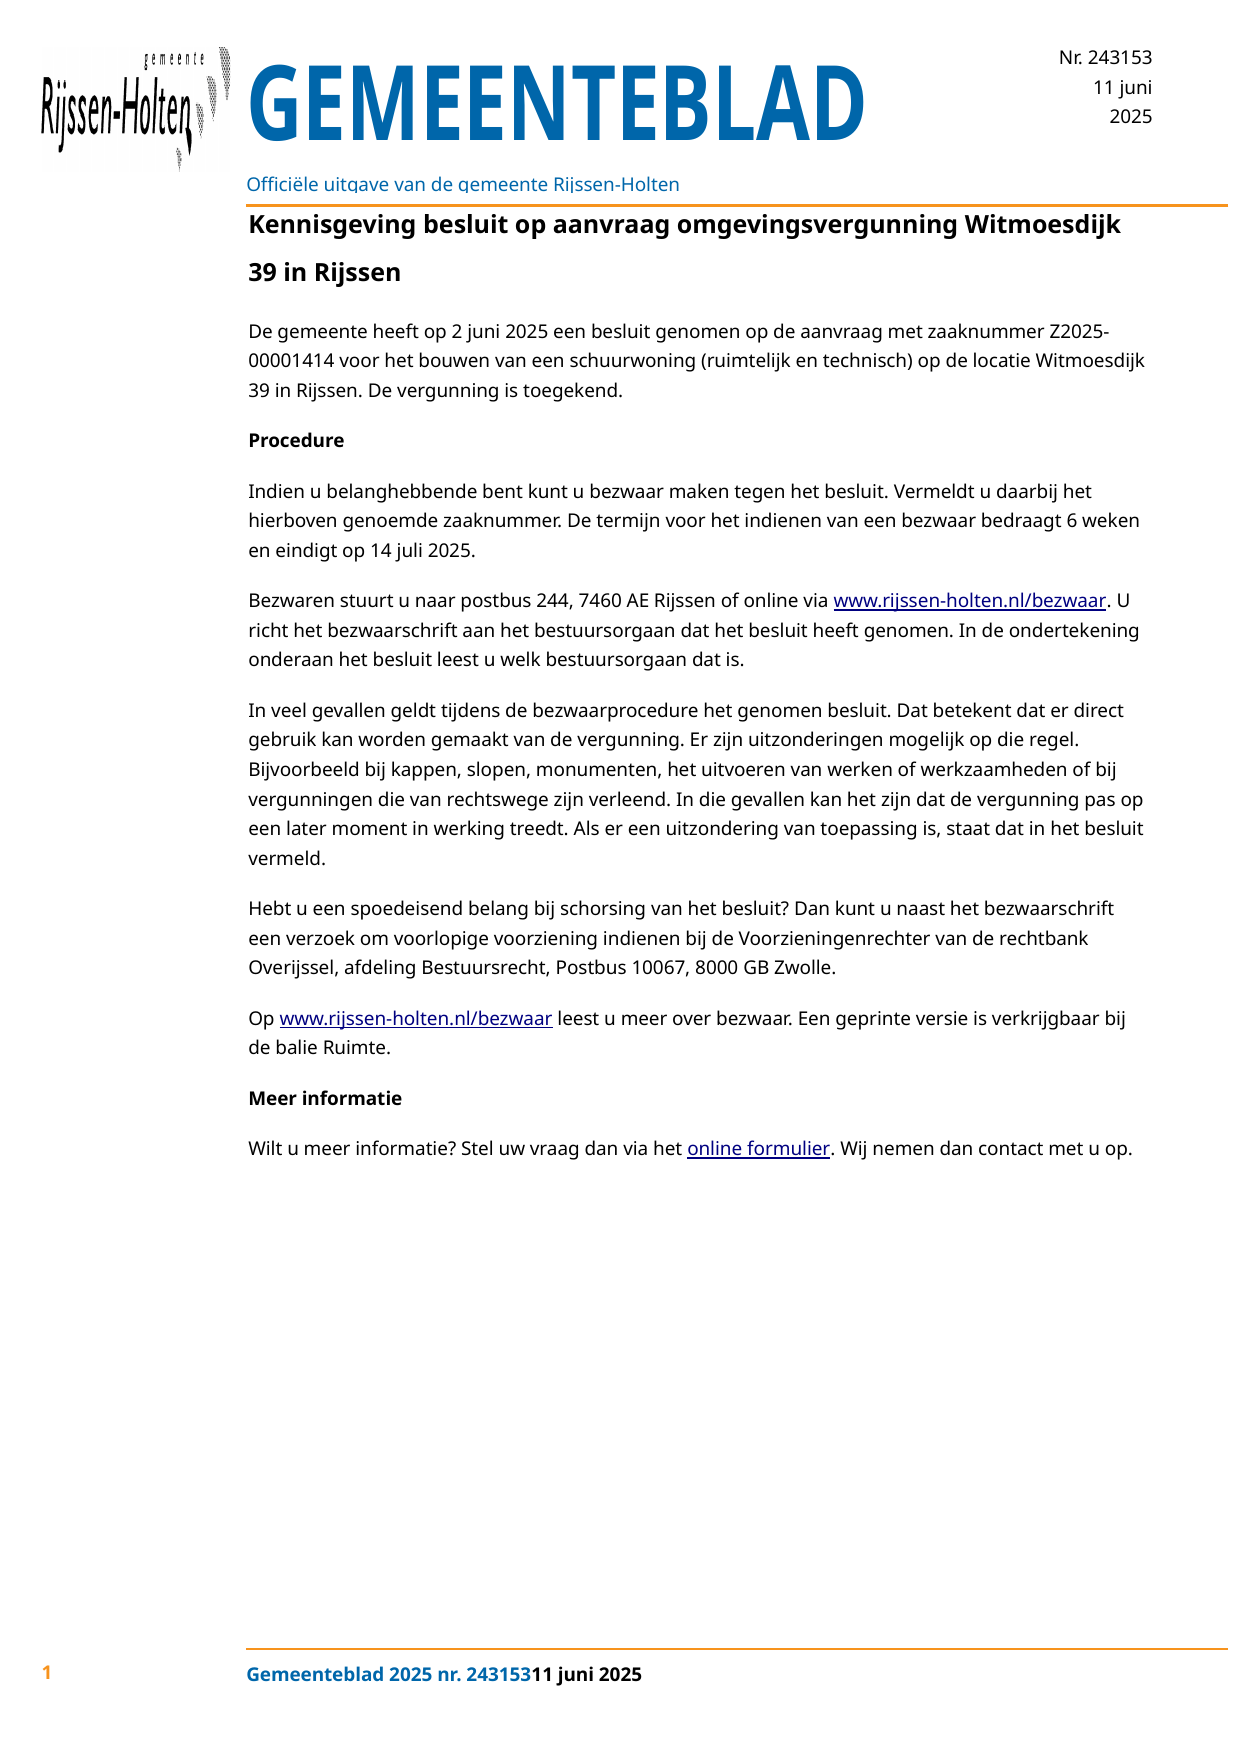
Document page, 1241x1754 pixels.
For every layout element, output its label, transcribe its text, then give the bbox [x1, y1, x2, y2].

text Meer informatie [248, 1085, 1152, 1111]
text Bezwaren stuurt u naar postbus 244, 7460 AE Rijssen of online via www.rijssen-holten.nl/bezwaar. U richt het bezwaarschrift aan het bestuursorgaan dat het besluit heeft genomen. In de ondertekening onderaan het besluit leest u welk bestuursorgaan dat is. [248, 587, 1152, 672]
text Wilt u meer informatie? Stel uw vraag dan via het online formulier. Wij nemen dan contact met u op. [248, 1135, 1152, 1161]
text Indien u belanghebbende bent kunt u bezwaar maken tegen het besluit. Vermeldt u daarbij het hierboven genoemde zaaknummer. De termijn voor het indienen van een bezwaar bedraagt 6 weken en eindigt op 14 juli 2025. [248, 478, 1152, 563]
picture [41, 47, 231, 172]
text De gemeente heeft op 2 juni 2025 een besluit genomen op de aanvraag met zaaknummer Z2025-00001414 voor het bouwen van een schuurwoning (ruimtelijk en technisch) op de locatie Witmoesdijk 39 in Rijssen. De vergunning is toegekend. [248, 318, 1152, 403]
text Procedure [248, 427, 1152, 453]
text In veel gevallen geldt tijdens de bezwaarprocedure het genomen besluit. Dat betekent dat er direct gebruik kan worden gemaakt van de vergunning. Er zijn uitzonderingen mogelijk op die regel. Bijvoorbeeld bij kappen, slopen, monumenten, het uitvoeren van werken of werkzaamheden of bij vergunningen die van rechtswege zijn verleend. In die gevallen kan het zijn dat de vergunning pas op een later moment in werking treedt. Als er een uitzondering van toepassing is, staat dat in het besluit vermeld. [248, 697, 1152, 871]
text Hebt u een spoedeisend belang bij schorsing van het besluit? Dan kunt u naast het bezwaarschrift een verzoek om voorlopige voorziening indienen bij de Voorzieningenrechter van de rechtbank Overijssel, afdeling Bestuursrecht, Postbus 10067, 8000 GB Zwolle. [248, 895, 1152, 980]
text Op www.rijssen-holten.nl/bezwaar leest u meer over bezwaar. Een geprinte versie is verkrijgbaar bij de balie Ruimte. [248, 1005, 1152, 1060]
text Kennisgeving besluit op aanvraag omgevingsvergunning Witmoesdijk 39 in Rijssen [248, 207, 1152, 288]
